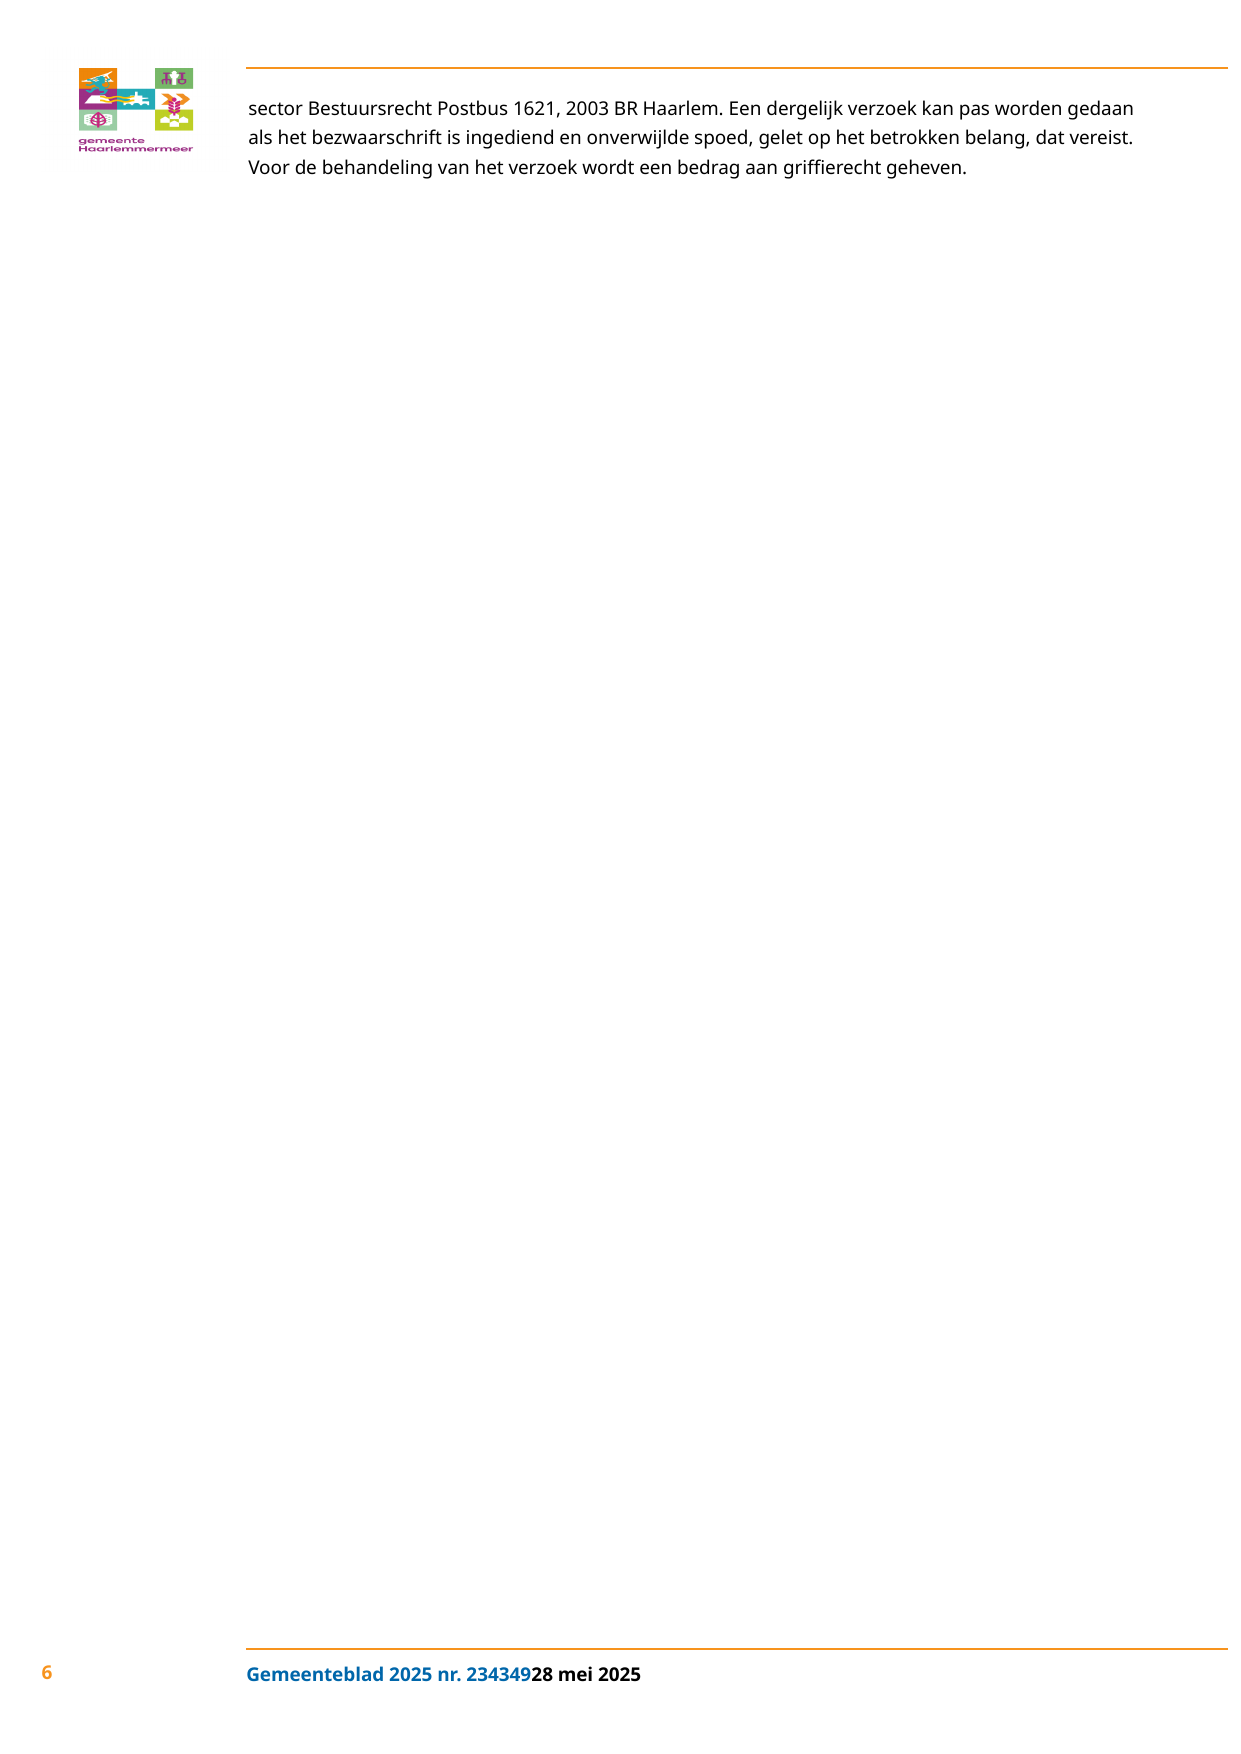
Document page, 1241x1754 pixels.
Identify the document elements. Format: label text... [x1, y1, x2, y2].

picture [41, 47, 231, 172]
text sector Bestuursrecht Postbus 1621, 2003 BR Haarlem. Een dergelijk verzoek kan pas worden gedaan als het bezwaarschrift is ingediend en onverwijlde spoed, gelet op het betrokken belang, dat vereist. Voor de behandeling van het verzoek wordt een bedrag aan griffierecht geheven. [248, 95, 1152, 180]
